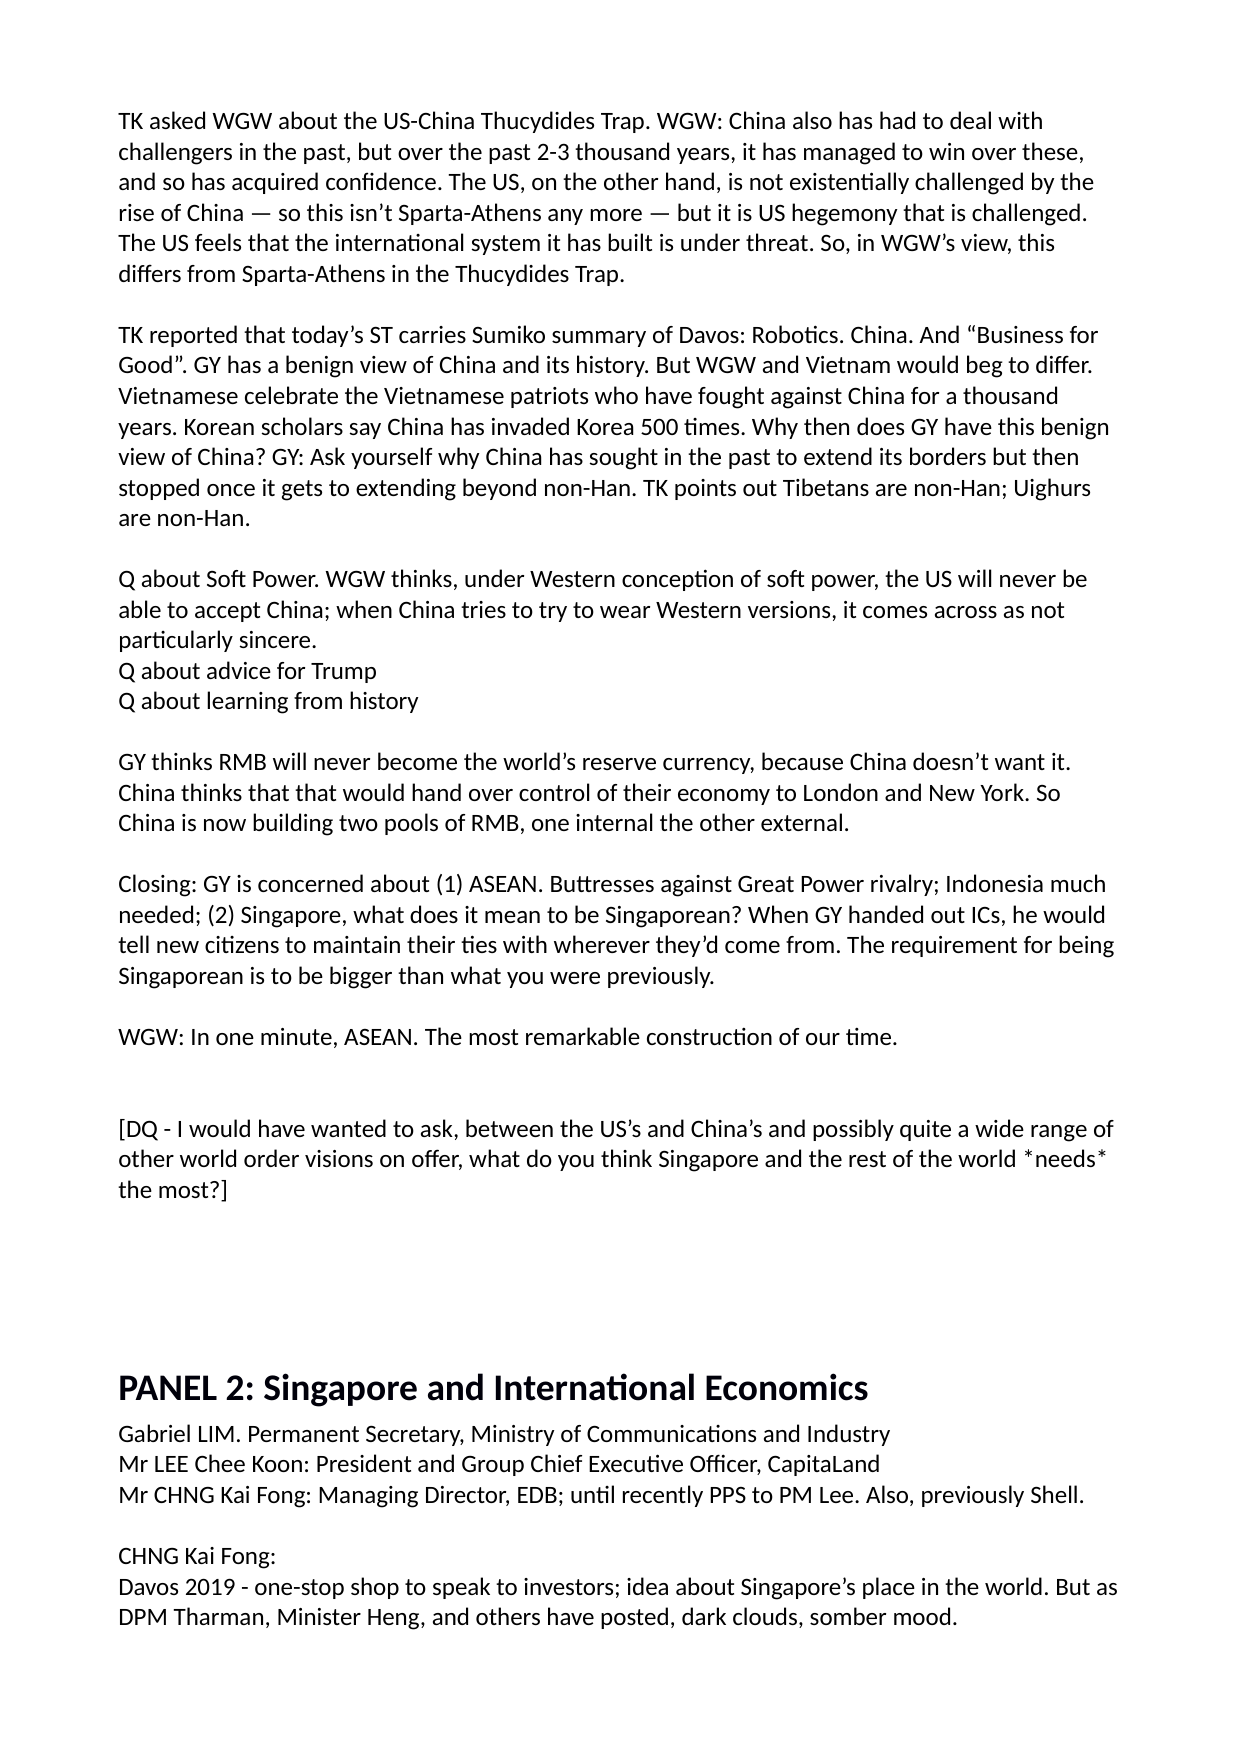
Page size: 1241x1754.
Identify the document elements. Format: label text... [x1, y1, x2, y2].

text GY thinks RMB will never become the world’s reserve currency, because China doesn’t want it. China thinks that that would hand over control of their economy to London and New York. So China is now building two pools of RMB, one internal the other external. [118, 746, 1122, 838]
text Q about advice for Trump [118, 655, 1122, 685]
text CHNG Kai Fong: [118, 1540, 1122, 1571]
text TK asked WGW about the US-China Thucydides Trap. WGW: China also has had to deal with challengers in the past, but over the past 2-3 thousand years, it has managed to win over these, and so has acquired confidence. The US, on the other hand, is not existentially challenged by the rise of China — so this isn’t Sparta-Athens any more — but it is US hegemony that is challenged. The US feels that the international system it has built is under threat. So, in WGW’s view, this differs from Sparta-Athens in the Thucydides Trap. [118, 106, 1122, 289]
text Mr LEE Chee Koon: President and Group Chief Executive Officer, CapitaLand [118, 1448, 1122, 1479]
text WGW: In one minute, ASEAN. The most remarkable construction of our time. [118, 1021, 1122, 1052]
text Davos 2019 - one-stop shop to speak to investors; idea about Singapore’s place in the world. But as DPM Tharman, Minister Heng, and others have posted, dark clouds, somber mood. [118, 1571, 1122, 1632]
text Q about learning from history [118, 685, 1122, 716]
text Mr CHNG Kai Fong: Managing Director, EDB; until recently PPS to PM Lee. Also, previously Shell. [118, 1479, 1122, 1509]
text Q about Soft Power. WGW thinks, under Western conception of soft power, the US will never be able to accept China; when China tries to try to wear Western versions, it comes across as not particularly sincere. [118, 563, 1122, 655]
text Gabriel LIM. Permanent Secretary, Ministry of Communications and Industry [118, 1418, 1122, 1448]
subtitle PANEL 2: Singapore and International Economics [118, 1364, 1122, 1410]
text TK reported that today’s ST carries Sumiko summary of Davos: Robotics. China. And “Business for Good”. GY has a benign view of China and its history. But WGW and Vietnam would beg to differ. Vietnamese celebrate the Vietnamese patriots who have fought against China for a thousand years. Korean scholars say China has invaded Korea 500 times. Why then does GY have this benign view of China? GY: Ask yourself why China has sought in the past to extend its borders but then stopped once it gets to extending beyond non-Han. TK points out Tibetans are non-Han; Uighurs are non-Han. [118, 319, 1122, 533]
text [DQ - I would have wanted to ask, between the US’s and China’s and possibly quite a wide range of other world order visions on offer, what do you think Singapore and the rest of the world *needs* the most?] [118, 1113, 1122, 1204]
text Closing: GY is concerned about (1) ASEAN. Buttresses against Great Power rivalry; Indonesia much needed; (2) Singapore, what does it mean to be Singaporean? When GY handed out ICs, he would tell new citizens to maintain their ties with wherever they’d come from. The requirement for being Singaporean is to be bigger than what you were previously. [118, 868, 1122, 991]
